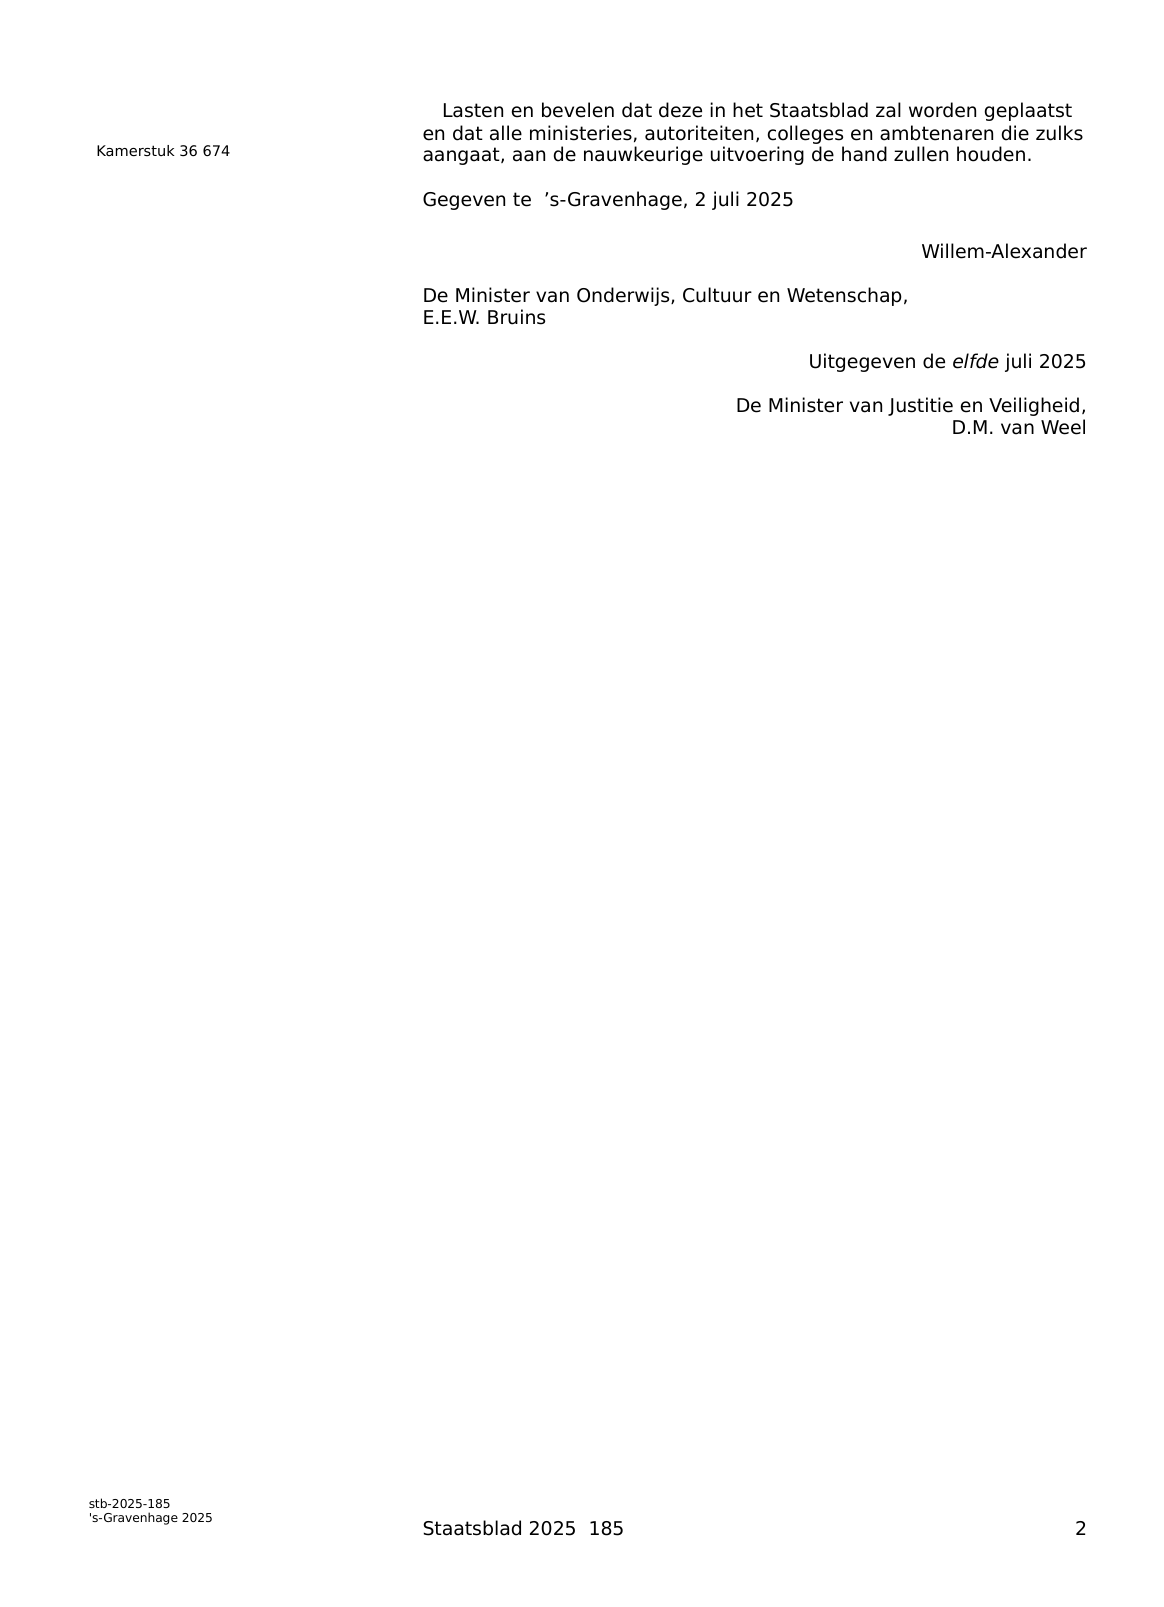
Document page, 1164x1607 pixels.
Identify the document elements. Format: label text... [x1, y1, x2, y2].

text Kamerstuk 36 674 [77, 143, 396, 160]
text Lasten en bevelen dat deze in het Staatsblad zal worden geplaatst en dat alle ministeries, autoriteiten, colleges en ambtenaren die zulks aangaat, aan de nauwkeurige uitvoering de hand zullen houden. [422, 100, 1087, 166]
text De Minister van Justitie en Veiligheid, D.M. van Weel [422, 395, 1087, 439]
text 's-Gravenhage 2025 [88, 1511, 323, 1525]
text Gegeven te ’s-Gravenhage, 2 juli 2025 [422, 188, 1087, 211]
text Willem-Alexander [422, 241, 1087, 262]
text De Minister van Onderwijs, Cultuur en Wetenschap, E.E.W. Bruins [422, 285, 1087, 329]
text Uitgegeven de elfde juli 2025 [422, 351, 1087, 373]
text stb-2025-185 [88, 1497, 323, 1511]
